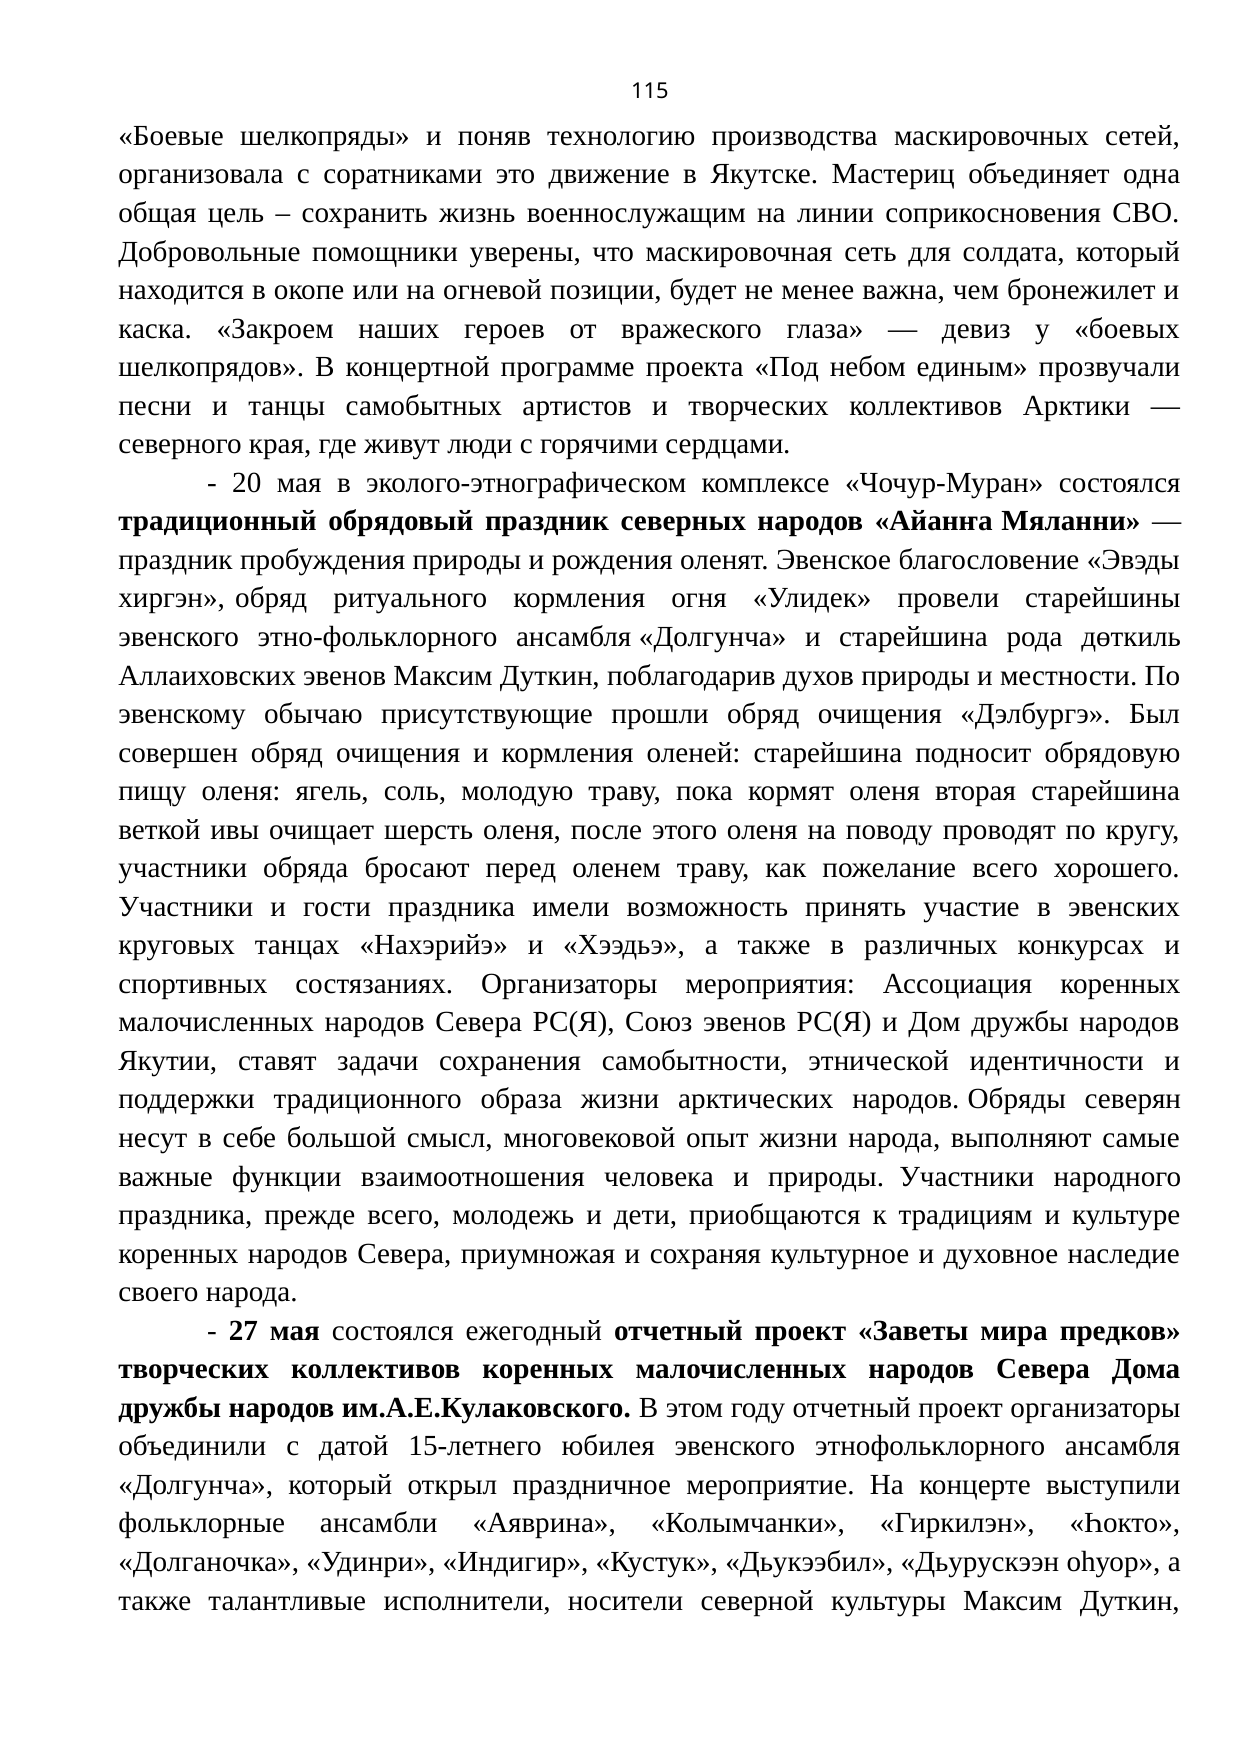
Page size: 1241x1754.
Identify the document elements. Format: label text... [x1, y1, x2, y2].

text - 27 мая состоялся ежегодный отчетный проект «Заветы мира предков» творческих коллективов коренных малочисленных народов Севера Дома дружбы народов им.А.Е.Кулаковского. В этом году отчетный проект организаторы объединили с датой 15-летнего юбилея эвенского этнофольклорного ансамбля «Долгунча», который открыл праздничное мероприятие. На концерте выступили фольклорные ансамбли «Аяврина», «Колымчанки», «Гиркилэн», «Һокто», «Долганочка», «Удинри», «Индигир», «Кустук», «Дьукээбил», «Дьурускээн оhуор», а также талантливые исполнители, носители северной культуры Максим Дуткин, [118, 1313, 1181, 1616]
text «Боевые шелкопряды» и поняв технологию производства маскировочных сетей, организовала с соратниками это движение в Якутске. Мастериц объединяет одна общая цель – сохранить жизнь военнослужащим на линии соприкосновения СВО. Добровольные помощники уверены, что маскировочная сеть для солдата, который находится в окопе или на огневой позиции, будет не менее важна, чем бронежилет и каска. «Закроем наших героев от вражеского глаза» — девиз у «боевых шелкопрядов». В концертной программе проекта «Под небом единым» прозвучали песни и танцы самобытных артистов и творческих коллективов Арктики — северного края, где живут люди с горячими сердцами. [118, 118, 1181, 460]
text - 20 мая в эколого-этнографическом комплексе «Чочур-Муран» состоялся традиционный обрядовый праздник северных народов «Айанҥа Мяланни» — праздник пробуждения природы и рождения оленят. Эвенское благословение «Эвэды хиргэн», обряд ритуального кормления огня «Улидек» провели старейшины эвенского этно-фольклорного ансамбля «Долгунча» и старейшина рода дөткиль Аллаиховских эвенов Максим Дуткин, поблагодарив духов природы и местности. По эвенскому обычаю присутствующие прошли обряд очищения «Дэлбургэ». Был совершен обряд очищения и кормления оленей: старейшина подносит обрядовую пищу оленя: ягель, соль, молодую траву, пока кормят оленя вторая старейшина веткой ивы очищает шерсть оленя, после этого оленя на поводу проводят по кругу, участники обряда бросают перед оленем траву, как пожелание всего хорошего. Участники и гости праздника имели возможность принять участие в эвенских круговых танцах «Нахэрийэ» и «Хээдьэ», а также в различных конкурсах и спортивных состязаниях. Организаторы мероприятия: Ассоциация коренных малочисленных народов Севера РС(Я), Союз эвенов РС(Я) и Дом дружбы народов Якутии, ставят задачи сохранения самобытности, этнической идентичности и поддержки традиционного образа жизни арктических народов. Обряды северян несут в себе большой смысл, многовековой опыт жизни народа, выполняют самые важные функции взаимоотношения человека и природы. Участники народного праздника, прежде всего, молодежь и дети, приобщаются к традициям и культуре коренных народов Севера, приумножая и сохраняя культурное и духовное наследие своего народа. [118, 465, 1181, 1308]
